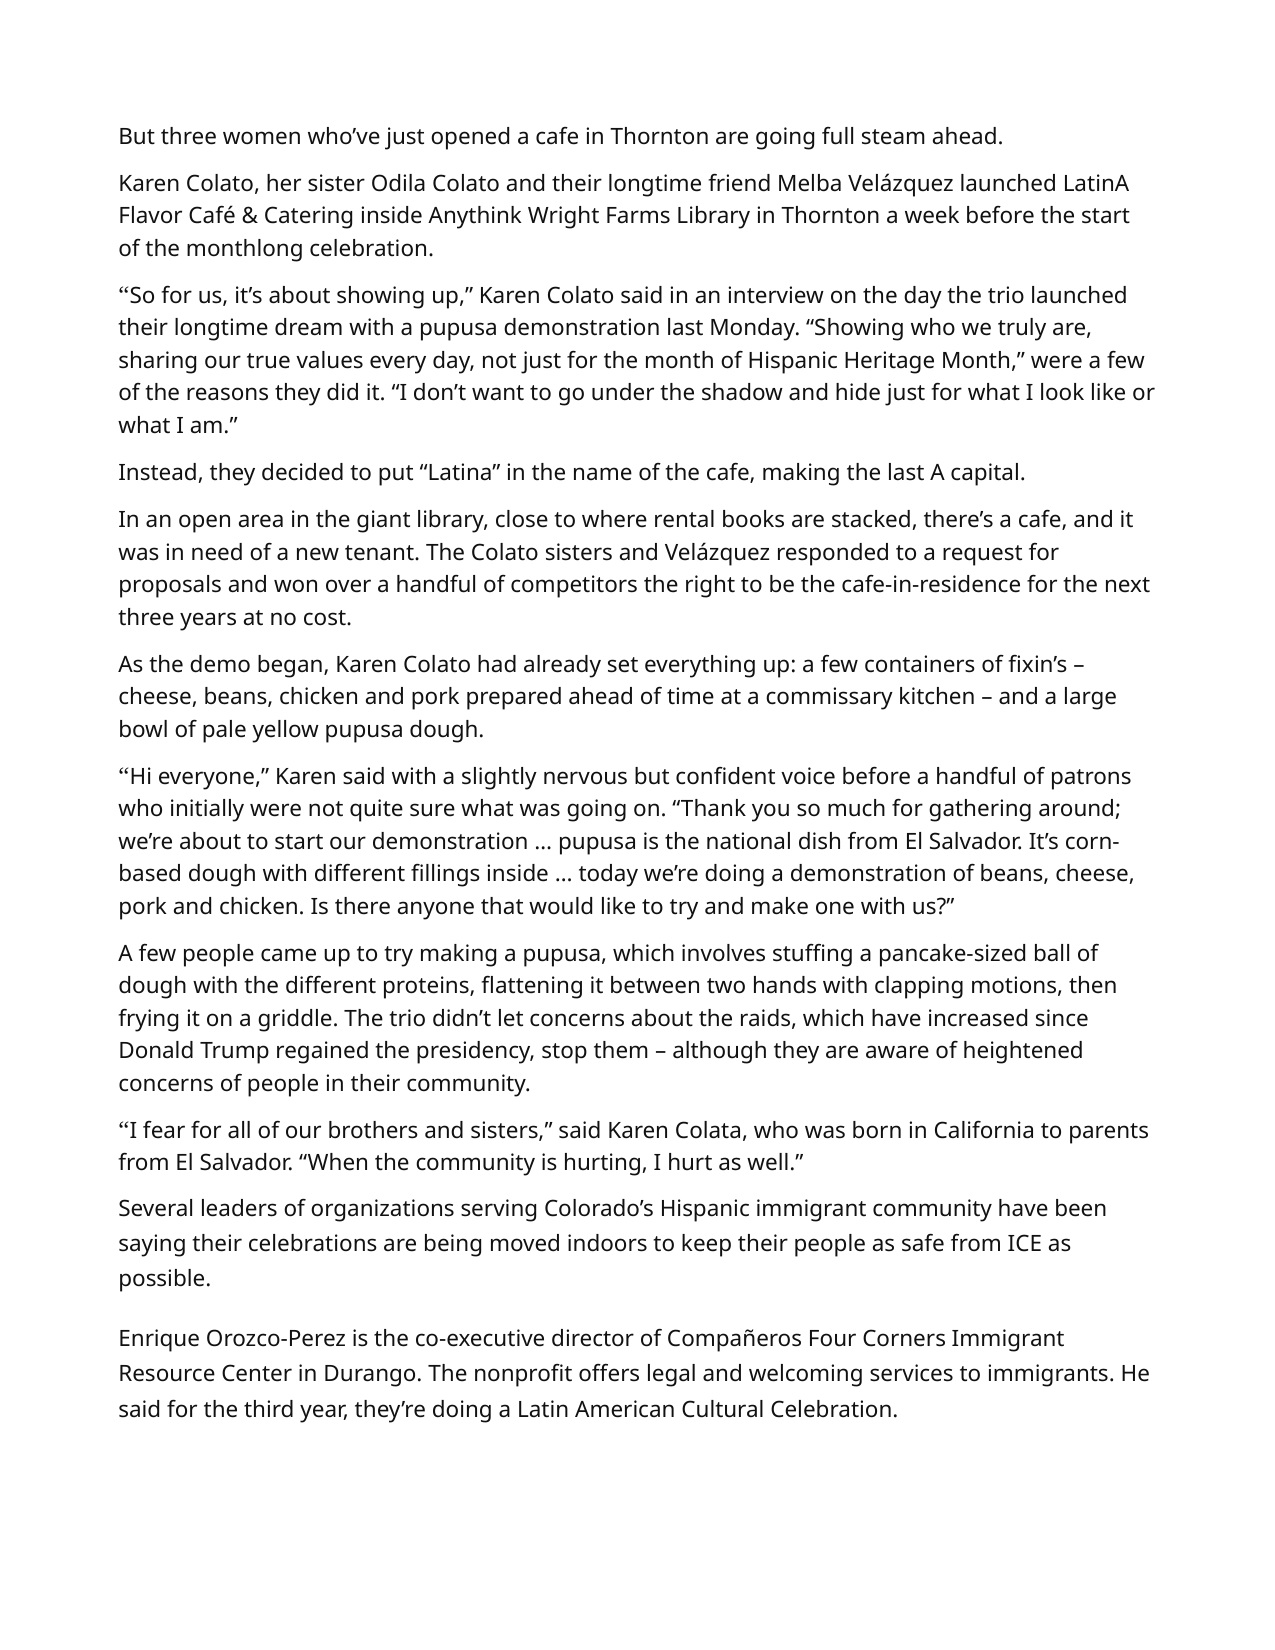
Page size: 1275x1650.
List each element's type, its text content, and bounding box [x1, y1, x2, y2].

text A few people came up to try making a pupusa, which involves stuffing a pancake-sized ball of dough with the different proteins, flattening it between two hands with clapping motions, then frying it on a griddle. The trio didn’t let concerns about the raids, which have increased since Donald Trump regained the presidency, stop them – although they are aware of heightened concerns of people in their community. [118, 935, 1157, 1098]
text But three women who’ve just opened a cafe in Thornton are going full steam ahead. [118, 118, 1157, 151]
text Several leaders of organizations serving Colorado’s Hispanic immigrant community have been saying their celebrations are being moved indoors to keep their people as safe from ICE as possible. [118, 1192, 1157, 1293]
text “So for us, it’s about showing up,” Karen Colato said in an interview on the day the trio launched their longtime dream with a pupusa demonstration last Monday. “Showing who we truly are, sharing our true values every day, not just for the month of Hispanic Heritage Month,” were a few of the reasons they did it. “I don’t want to go under the shadow and hide just for what I look like or what I am.” [118, 277, 1157, 440]
text As the demo began, Karen Colato had already set everything up: a few containers of fixin’s – cheese, beans, chicken and pork prepared ahead of time at a commissary kitchen – and a large bowl of pale yellow pupusa dough. [118, 646, 1157, 743]
text “Hi everyone,” Karen said with a slightly nervous but confident voice before a handful of patrons who initially were not quite sure what was going on. “Thank you so much for gathering around; we’re about to start our demonstration … pupusa is the national dish from El Salvador. It’s corn-based dough with different fillings inside … today we’re doing a demonstration of beans, cheese, pork and chicken. Is there anyone that would like to try and make one with us?” [118, 758, 1157, 921]
text Enrique Orozco-Perez is the co-executive director of Compañeros Four Corners Immigrant Resource Center in Durango. The nonprofit offers legal and welcoming services to immigrants. He said for the third year, they’re doing a Latin American Cultural Celebration. [118, 1322, 1157, 1423]
text Karen Colato, her sister Odila Colato and their longtime friend Melba Velázquez launched LatinA Flavor Café & Catering inside Anythink Wright Farms Library in Thornton a week before the start of the monthlong celebration. [118, 165, 1157, 263]
text In an open area in the giant library, close to where rental books are stacked, there’s a cafe, and it was in need of a new tenant. The Colato sisters and Velázquez responded to a request for proposals and won over a handful of competitors the right to be the cafe-in-residence for the next three years at no cost. [118, 501, 1157, 631]
text “I fear for all of our brothers and sisters,” said Karen Colata, who was born in California to parents from El Salvador. “When the community is hurting, I hurt as well.” [118, 1112, 1157, 1177]
text Instead, they decided to put “Latina” in the name of the cafe, making the last A capital. [118, 454, 1157, 487]
